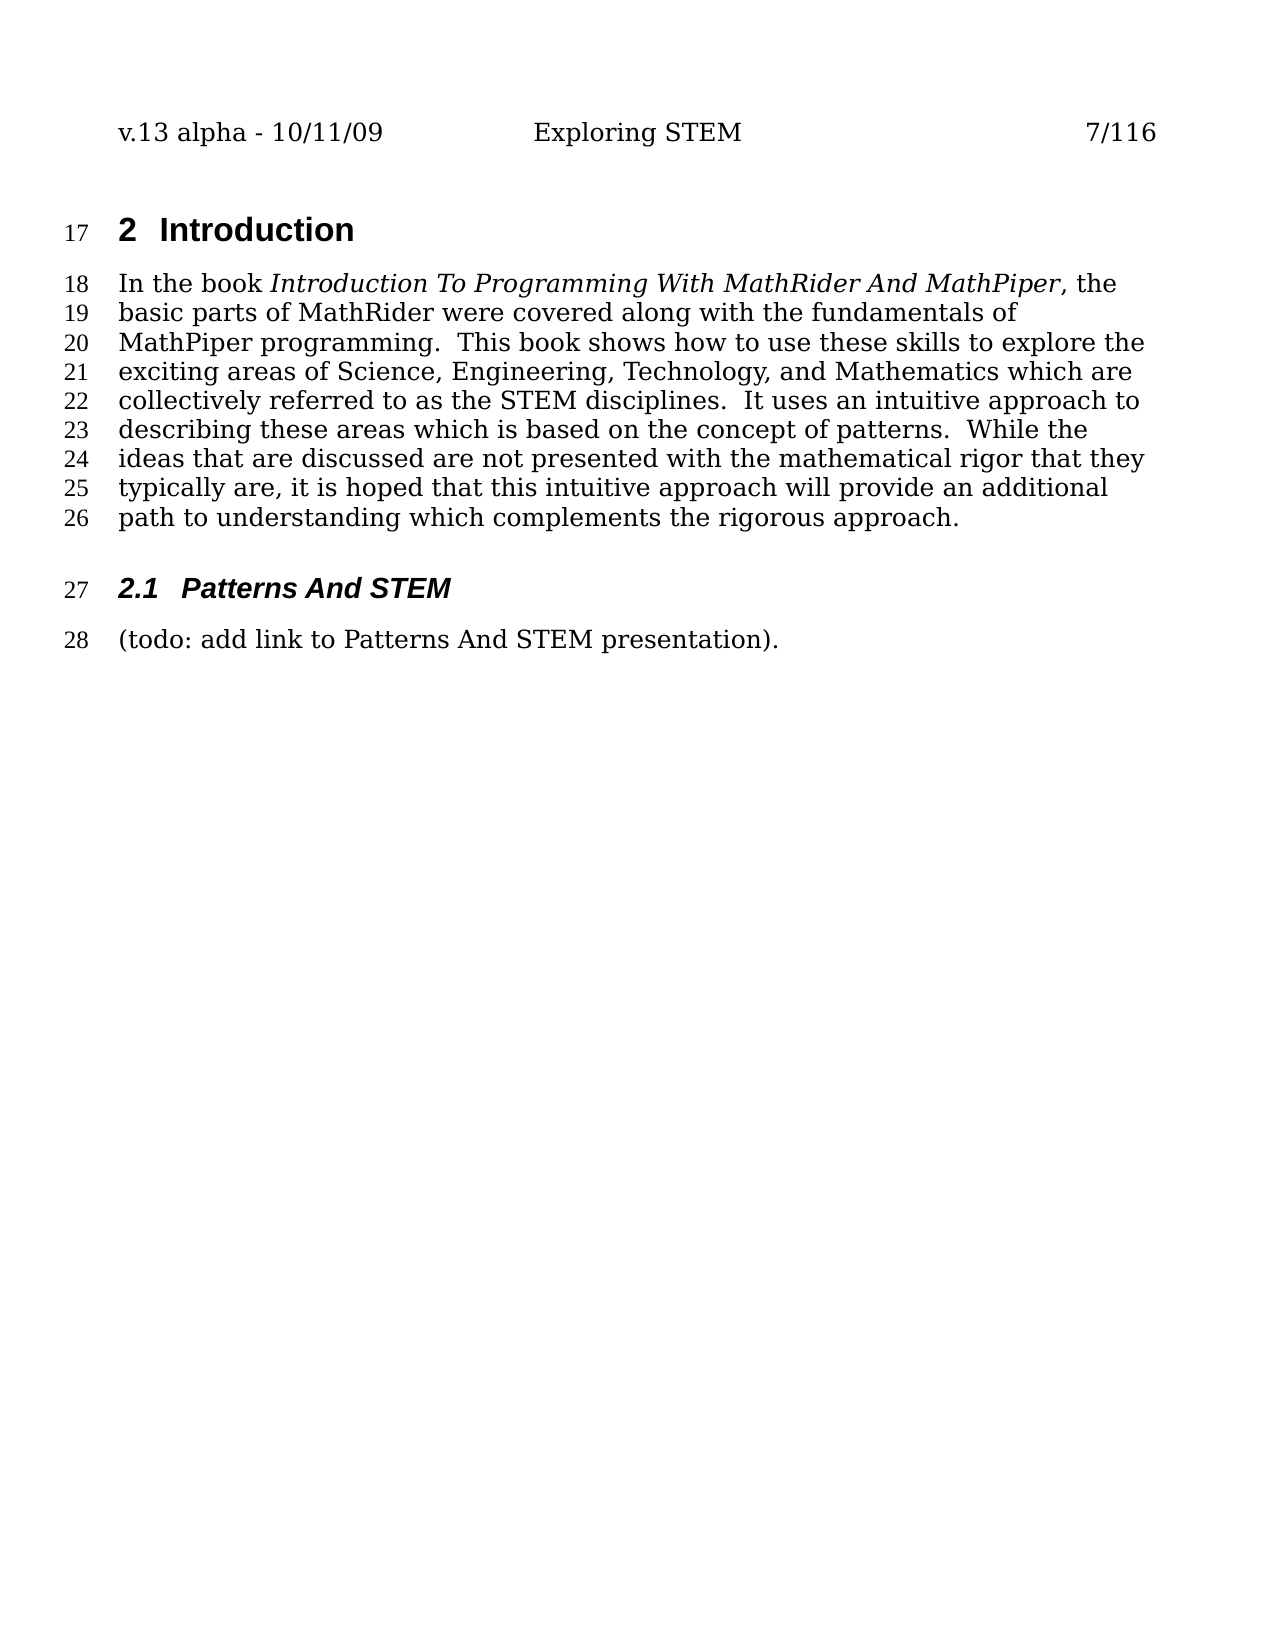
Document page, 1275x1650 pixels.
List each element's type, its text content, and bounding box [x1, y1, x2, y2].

subtitle Patterns And STEM [118, 571, 1157, 604]
text In the book Introduction To Programming With MathRider And MathPiper, the basic parts of MathRider were covered along with the fundamentals of MathPiper programming. This book shows how to use these skills to explore the exciting areas of Science, Engineering, Technology, and Mathematics which are collectively referred to as the STEM disciplines. It uses an intuitive approach to describing these areas which is based on the concept of patterns. While the ideas that are discussed are not presented with the mathematical rigor that they typically are, it is hoped that this intuitive approach will provide an additional path to understanding which complements the rigorous approach. [118, 269, 1157, 532]
text (todo: add link to Patterns And STEM presentation). [118, 625, 1157, 654]
subtitle Introduction [118, 210, 1157, 248]
